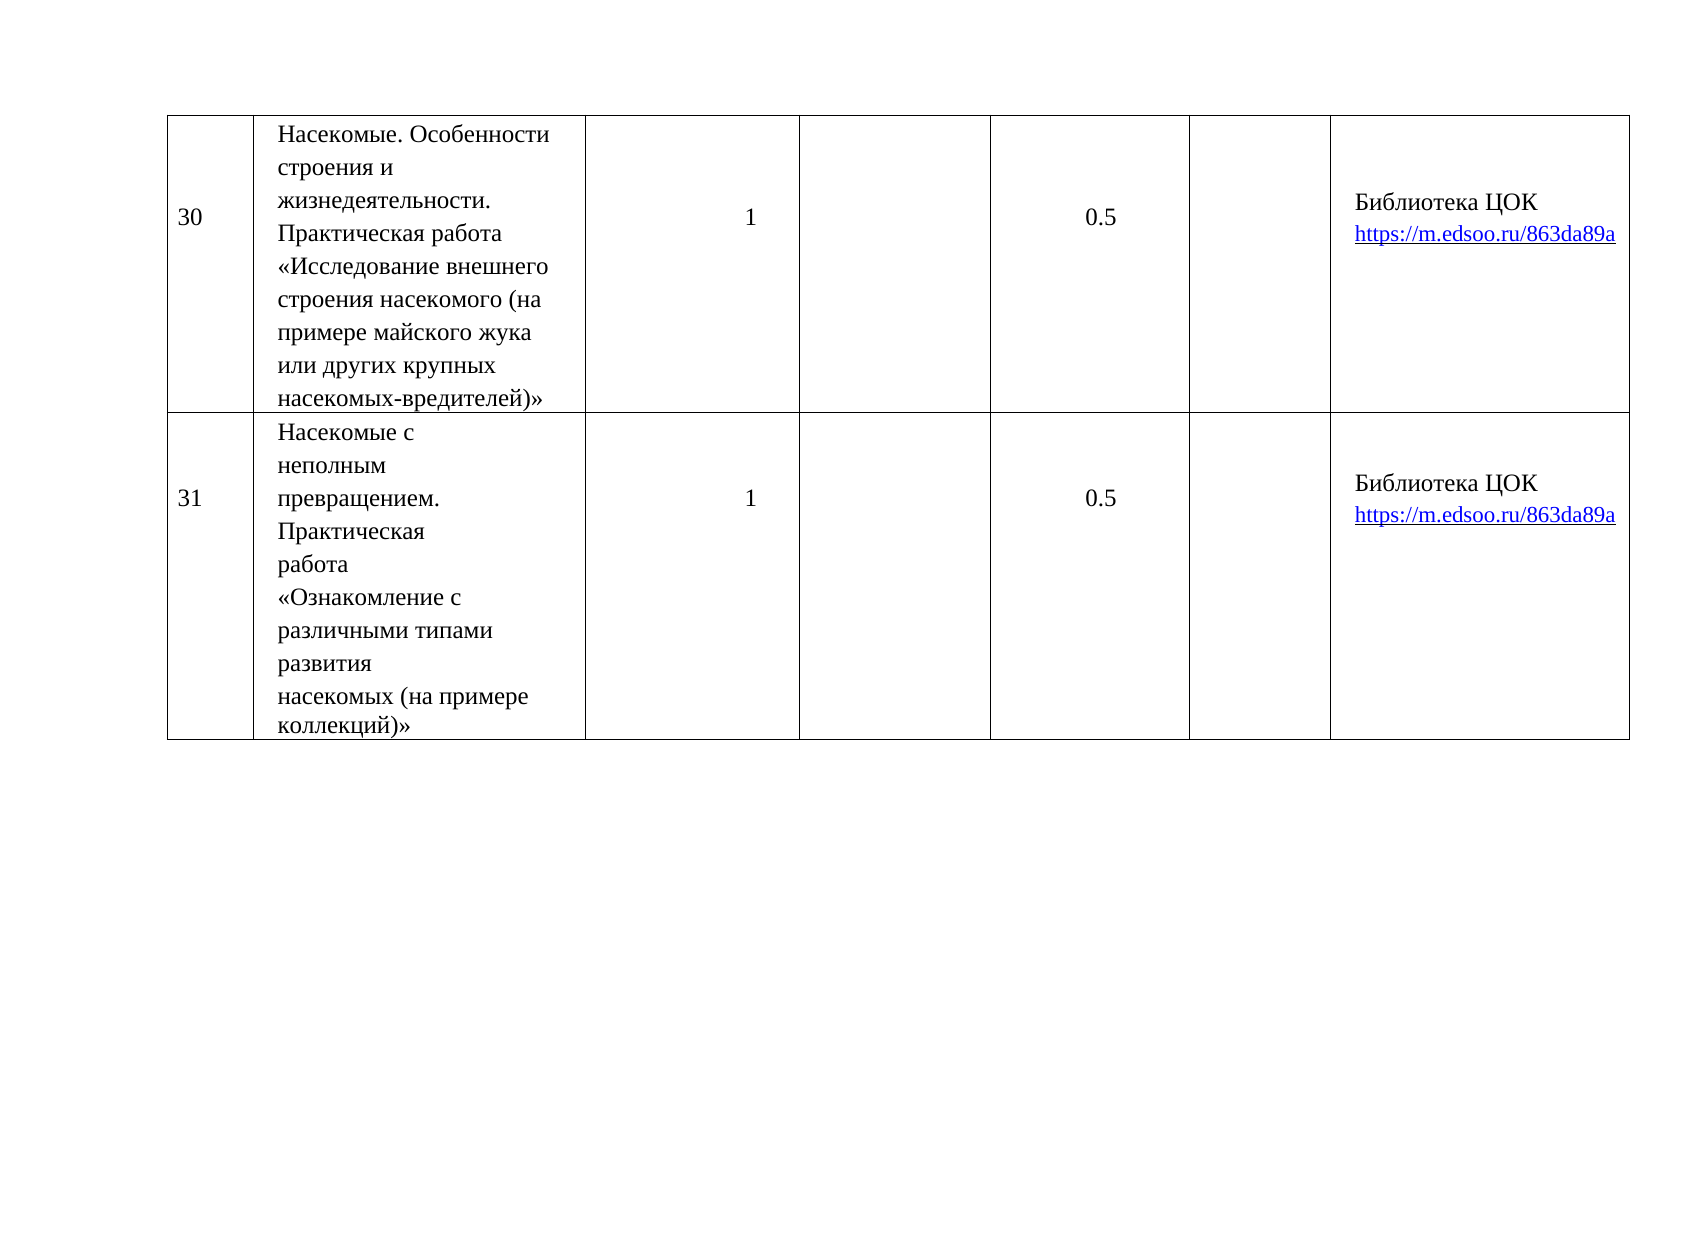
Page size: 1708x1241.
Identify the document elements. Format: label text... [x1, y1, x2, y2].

table_cell [1190, 413, 1330, 739]
table_cell 30 [168, 116, 253, 412]
table_cell 1 [586, 116, 799, 412]
table_cell 31 [168, 413, 253, 739]
table_cell 1 [586, 413, 799, 739]
table_cell 0.5 [991, 413, 1189, 739]
table_cell 0.5 [991, 116, 1189, 412]
table_cell [800, 413, 990, 739]
table_cell [800, 116, 990, 412]
table_cell [1190, 116, 1330, 412]
table_cell Насекомые. Особенности строения и жизнедеятельности. Практическая работа «Исследование внешнего строения насекомого (на примере майского жука или других крупных насекомых-вредителей)» [254, 116, 585, 412]
table_cell Библиотека ЦОК https://m.edsoo.ru/863da89a [1331, 116, 1629, 412]
table_cell Насекомые с неполным превращением. Практическая работа «Ознакомление с различными типами развития насекомых (на примере коллекций)» [254, 413, 585, 739]
table_cell Библиотека ЦОК https://m.edsoo.ru/863da89a [1331, 413, 1629, 739]
